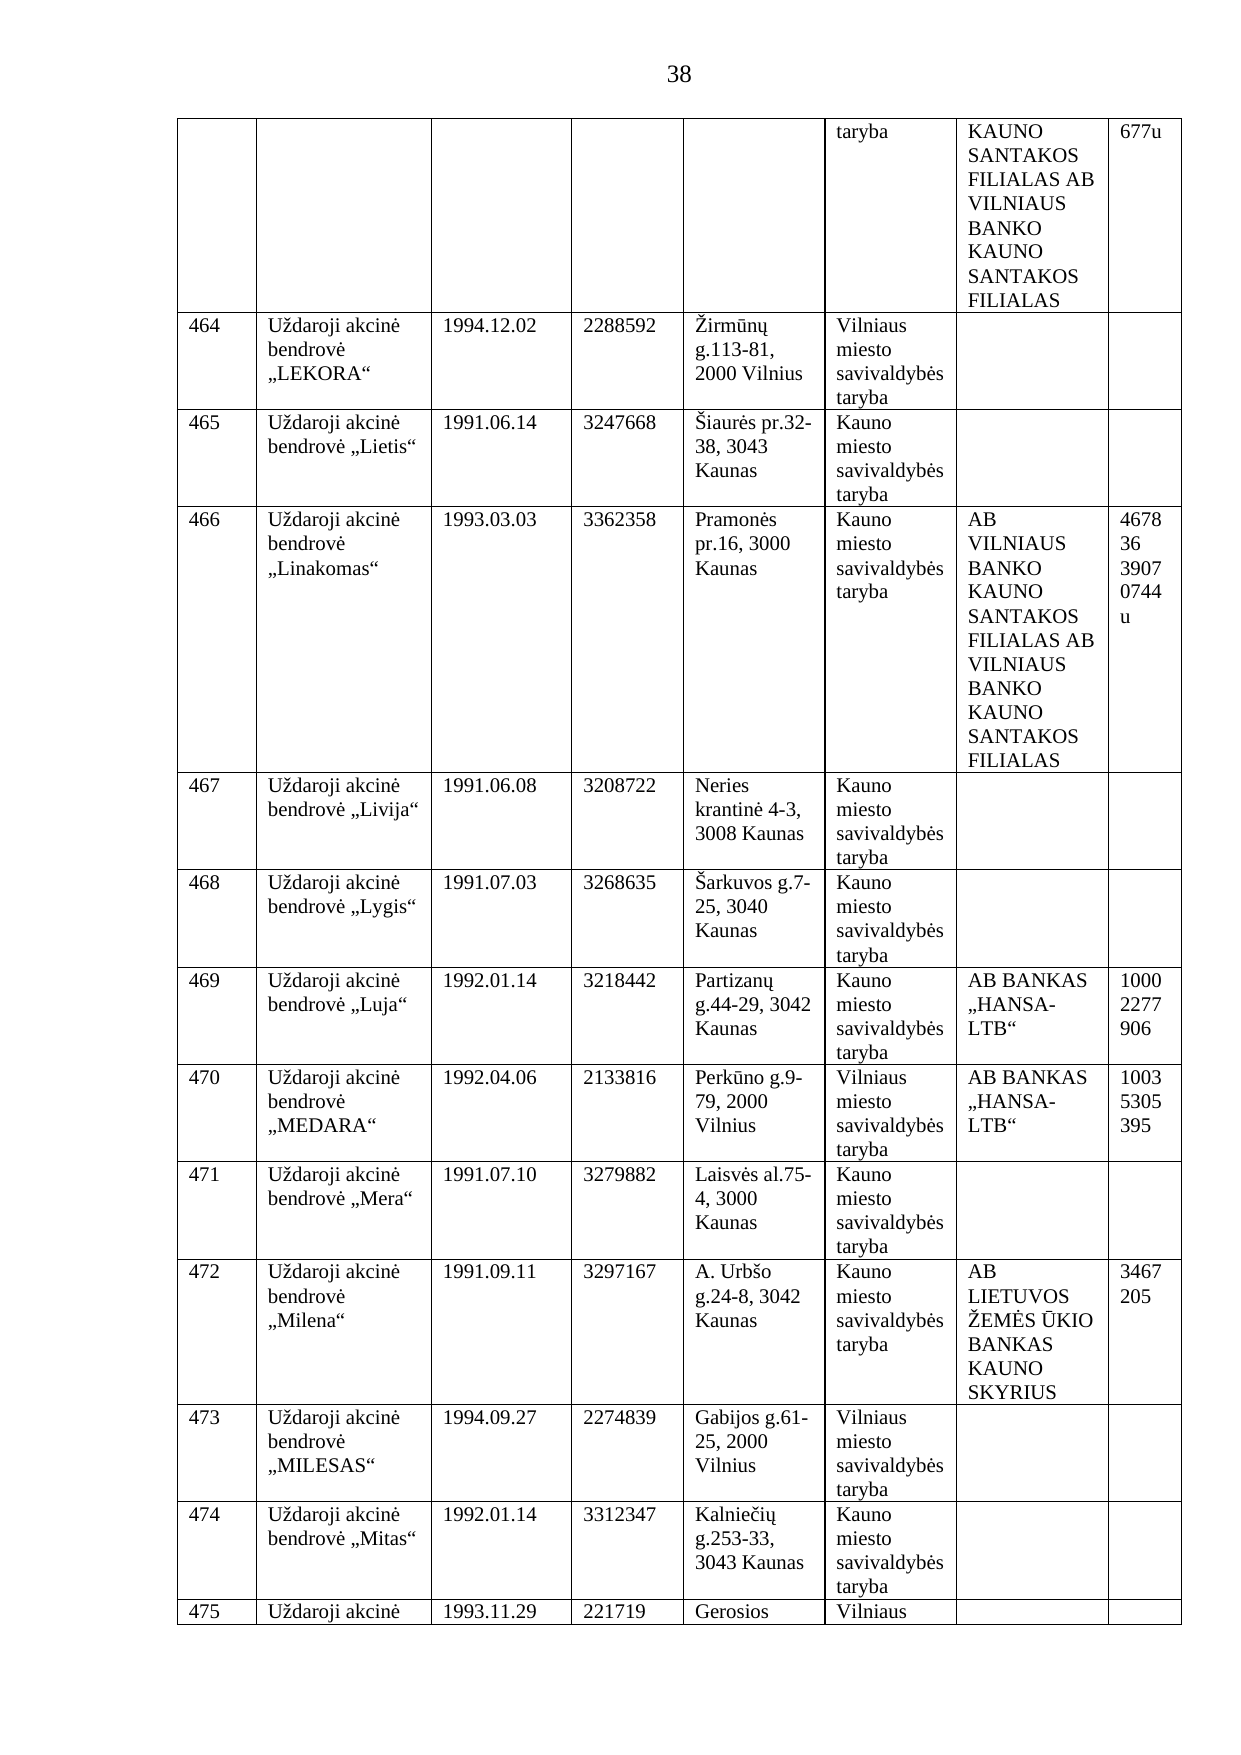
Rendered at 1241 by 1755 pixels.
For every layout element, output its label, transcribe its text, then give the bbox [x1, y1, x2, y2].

table_cell Uždaroji akcinė [257, 1600, 431, 1623]
table_cell 3208722 [572, 773, 683, 869]
table_cell Šarkuvos g.7-25, 3040 Kaunas [684, 870, 824, 967]
table_cell Gerosios [684, 1600, 824, 1623]
table_cell Vilniaus miesto savivaldybės taryba [826, 1065, 956, 1161]
table_cell Uždaroji akcinė bendrovė „Linakomas“ [257, 507, 431, 772]
table_cell Uždaroji akcinė bendrovė „MILESAS“ [257, 1405, 431, 1501]
table_cell Kauno miesto savivaldybės taryba [826, 870, 956, 967]
table_cell 467 [178, 773, 256, 869]
table_cell Uždaroji akcinė bendrovė „Mitas“ [257, 1502, 431, 1598]
table_cell AB BANKAS „HANSA-LTB“ [957, 968, 1108, 1064]
table_cell AB LIETUVOS ŽEMĖS ŪKIO BANKAS KAUNO SKYRIUS [957, 1260, 1108, 1404]
table_cell Kauno miesto savivaldybės taryba [826, 507, 956, 772]
table_cell 1994.09.27 [432, 1405, 571, 1501]
table_cell [957, 410, 1108, 506]
table_cell Kauno miesto savivaldybės taryba [826, 968, 956, 1064]
table_cell 1992.04.06 [432, 1065, 571, 1161]
table_cell 2274839 [572, 1405, 683, 1501]
table_cell 10002277906 [1109, 968, 1181, 1064]
table_cell [957, 870, 1108, 967]
table_cell [1109, 1162, 1181, 1258]
table_cell [684, 119, 824, 312]
table_cell A. Urbšo g.24-8, 3042 Kaunas [684, 1260, 824, 1404]
table_cell 3362358 [572, 507, 683, 772]
table_cell [1109, 1600, 1181, 1623]
table_cell 1991.09.11 [432, 1260, 571, 1404]
table_cell 1991.07.03 [432, 870, 571, 967]
table_cell Laisvės al.75-4, 3000 Kaunas [684, 1162, 824, 1258]
table_cell 1992.01.14 [432, 1502, 571, 1598]
table_cell Uždaroji akcinė bendrovė „Milena“ [257, 1260, 431, 1404]
table_cell Vilniaus miesto savivaldybės taryba [826, 1405, 956, 1501]
table_cell Kauno miesto savivaldybės taryba [826, 1502, 956, 1598]
table_cell Vilniaus miesto savivaldybės taryba [826, 313, 956, 409]
table_cell [957, 773, 1108, 869]
table_cell Kauno miesto savivaldybės taryba [826, 1260, 956, 1404]
table_cell [1109, 313, 1181, 409]
table_cell 466 [178, 507, 256, 772]
table_cell Žirmūnų g.113-81, 2000 Vilnius [684, 313, 824, 409]
table_cell 465 [178, 410, 256, 506]
table_cell Šiaurės pr.32-38, 3043 Kaunas [684, 410, 824, 506]
table_cell Perkūno g.9-79, 2000 Vilnius [684, 1065, 824, 1161]
table_cell Gabijos g.61-25, 2000 Vilnius [684, 1405, 824, 1501]
table_cell 3218442 [572, 968, 683, 1064]
table_cell [957, 1600, 1108, 1623]
table_cell AB VILNIAUS BANKO KAUNO SANTAKOS FILIALAS AB VILNIAUS BANKO KAUNO SANTAKOS FILIALAS [957, 507, 1108, 772]
table_cell 2133816 [572, 1065, 683, 1161]
table_cell 475 [178, 1600, 256, 1623]
table_cell [957, 313, 1108, 409]
table_cell 1991.07.10 [432, 1162, 571, 1258]
table_cell Uždaroji akcinė bendrovė „Lygis“ [257, 870, 431, 967]
table_cell Neries krantinė 4-3, 3008 Kaunas [684, 773, 824, 869]
table_cell 2288592 [572, 313, 683, 409]
table_cell 471 [178, 1162, 256, 1258]
table_cell 1991.06.14 [432, 410, 571, 506]
table_cell Partizanų g.44-29, 3042 Kaunas [684, 968, 824, 1064]
table_cell 1994.12.02 [432, 313, 571, 409]
table_cell Kauno miesto savivaldybės taryba [826, 410, 956, 506]
table_cell 3279882 [572, 1162, 683, 1258]
table_cell [957, 1502, 1108, 1598]
table_cell KAUNO SANTAKOS FILIALAS AB VILNIAUS BANKO KAUNO SANTAKOS FILIALAS [957, 119, 1108, 312]
table_cell 473 [178, 1405, 256, 1501]
table_cell 3467205 [1109, 1260, 1181, 1404]
table_cell [1109, 870, 1181, 967]
table_cell Kalniečių g.253-33, 3043 Kaunas [684, 1502, 824, 1598]
table_cell 3268635 [572, 870, 683, 967]
table_cell 677u [1109, 119, 1181, 312]
table_cell [1109, 1502, 1181, 1598]
table_cell AB BANKAS „HANSA-LTB“ [957, 1065, 1108, 1161]
table_cell 467836 39070744u [1109, 507, 1181, 772]
table_cell Uždaroji akcinė bendrovė „MEDARA“ [257, 1065, 431, 1161]
table_cell taryba [826, 119, 956, 312]
table_cell [957, 1162, 1108, 1258]
table_cell 1992.01.14 [432, 968, 571, 1064]
table_cell Pramonės pr.16, 3000 Kaunas [684, 507, 824, 772]
table_cell [257, 119, 431, 312]
table_cell 1993.11.29 [432, 1600, 571, 1623]
table_cell 464 [178, 313, 256, 409]
table_cell [572, 119, 683, 312]
table_cell 3247668 [572, 410, 683, 506]
table_cell 1991.06.08 [432, 773, 571, 869]
table_cell 10035305395 [1109, 1065, 1181, 1161]
table_cell Uždaroji akcinė bendrovė „Mera“ [257, 1162, 431, 1258]
table_cell [432, 119, 571, 312]
table_cell Kauno miesto savivaldybės taryba [826, 1162, 956, 1258]
table_cell [178, 119, 256, 312]
table_cell [1109, 773, 1181, 869]
table_cell Uždaroji akcinė bendrovė „Livija“ [257, 773, 431, 869]
table_cell 1993.03.03 [432, 507, 571, 772]
table_cell 472 [178, 1260, 256, 1404]
table_cell 474 [178, 1502, 256, 1598]
table_cell [957, 1405, 1108, 1501]
table_cell 3297167 [572, 1260, 683, 1404]
table_cell 470 [178, 1065, 256, 1161]
table_cell [1109, 410, 1181, 506]
table_cell Kauno miesto savivaldybės taryba [826, 773, 956, 869]
table_cell Uždaroji akcinė bendrovė „Lietis“ [257, 410, 431, 506]
table_cell 468 [178, 870, 256, 967]
table_cell 221719 [572, 1600, 683, 1623]
table_cell 469 [178, 968, 256, 1064]
table_cell Uždaroji akcinė bendrovė „LEKORA“ [257, 313, 431, 409]
table_cell Uždaroji akcinė bendrovė „Luja“ [257, 968, 431, 1064]
table_cell 3312347 [572, 1502, 683, 1598]
table_cell [1109, 1405, 1181, 1501]
table_cell Vilniaus [826, 1600, 956, 1623]
